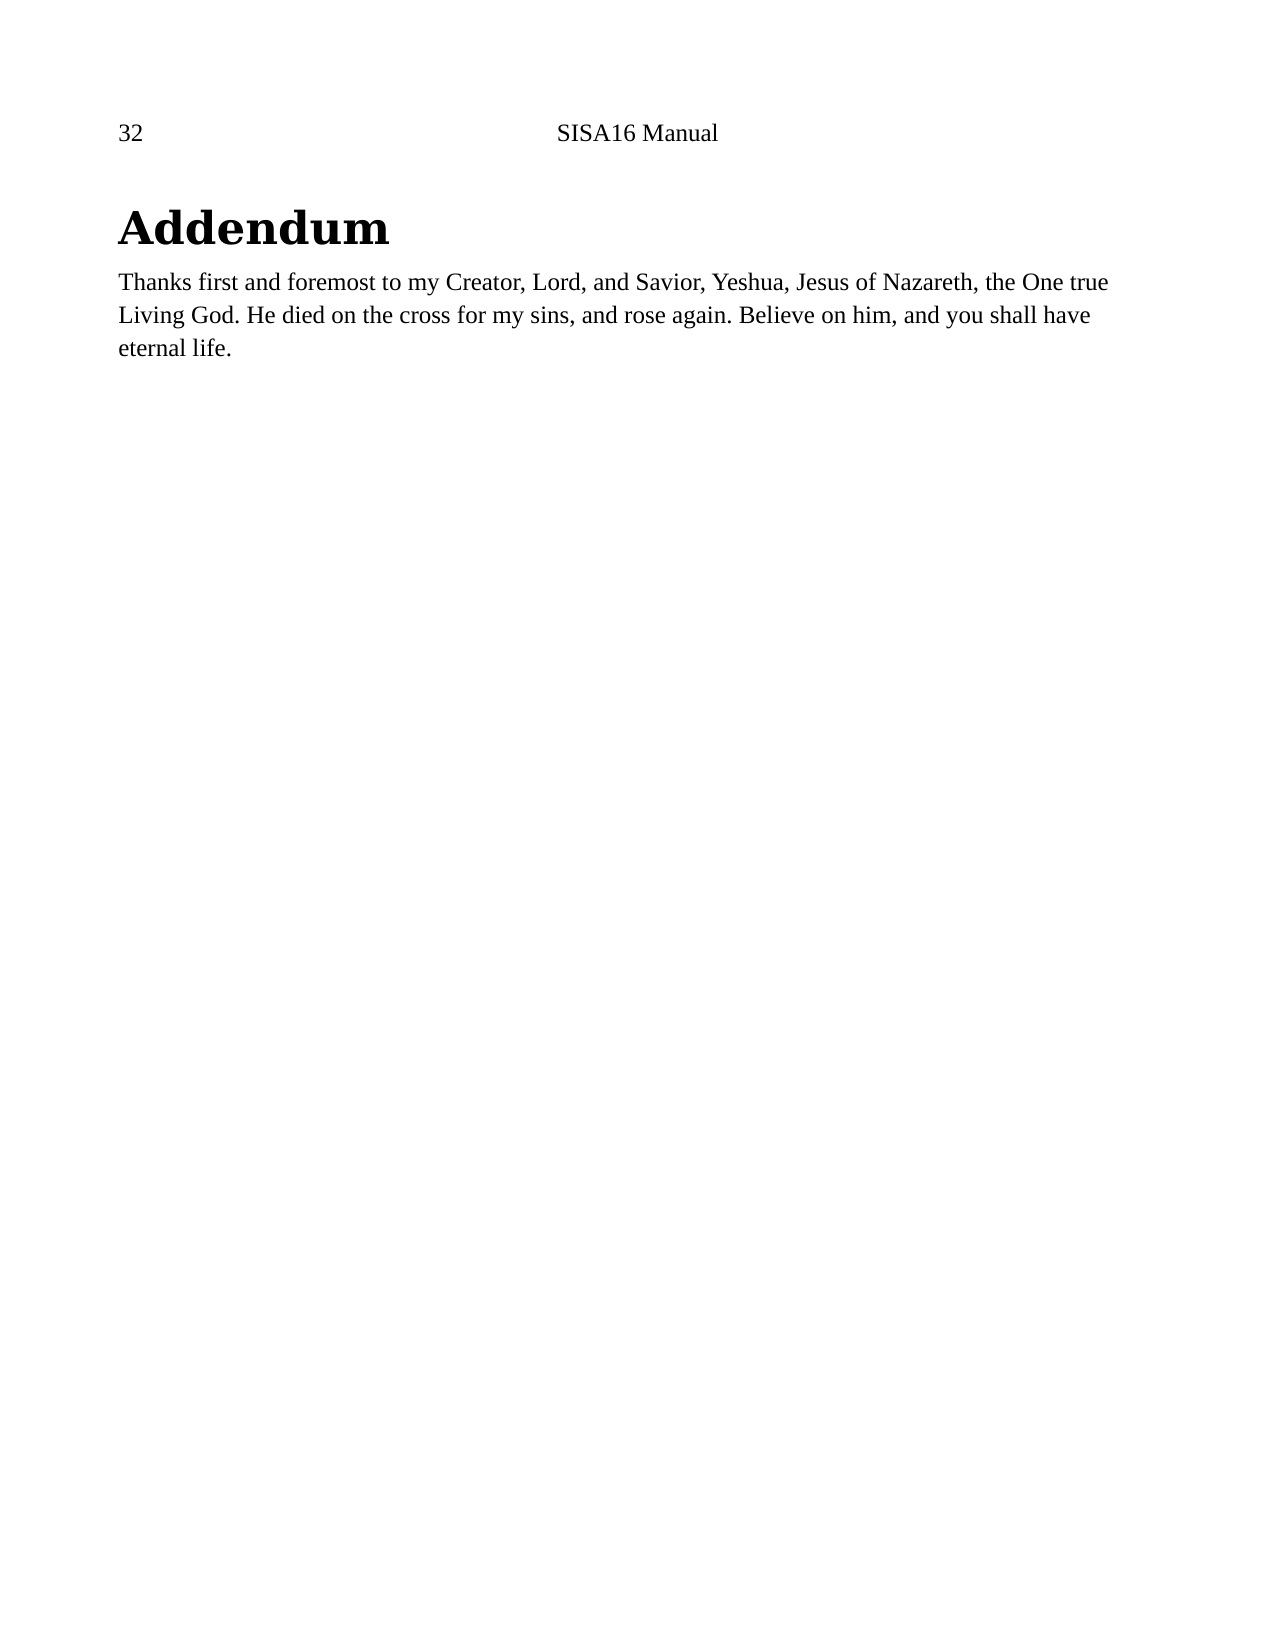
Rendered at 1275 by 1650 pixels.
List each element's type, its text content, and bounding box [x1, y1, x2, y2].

text Thanks first and foremost to my Creator, Lord, and Savior, Yeshua, Jesus of Nazareth, the One true Living God. He died on the cross for my sins, and rose again. Believe on him, and you shall have eternal life. [118, 267, 1157, 362]
subtitle Addendum [118, 202, 1157, 255]
